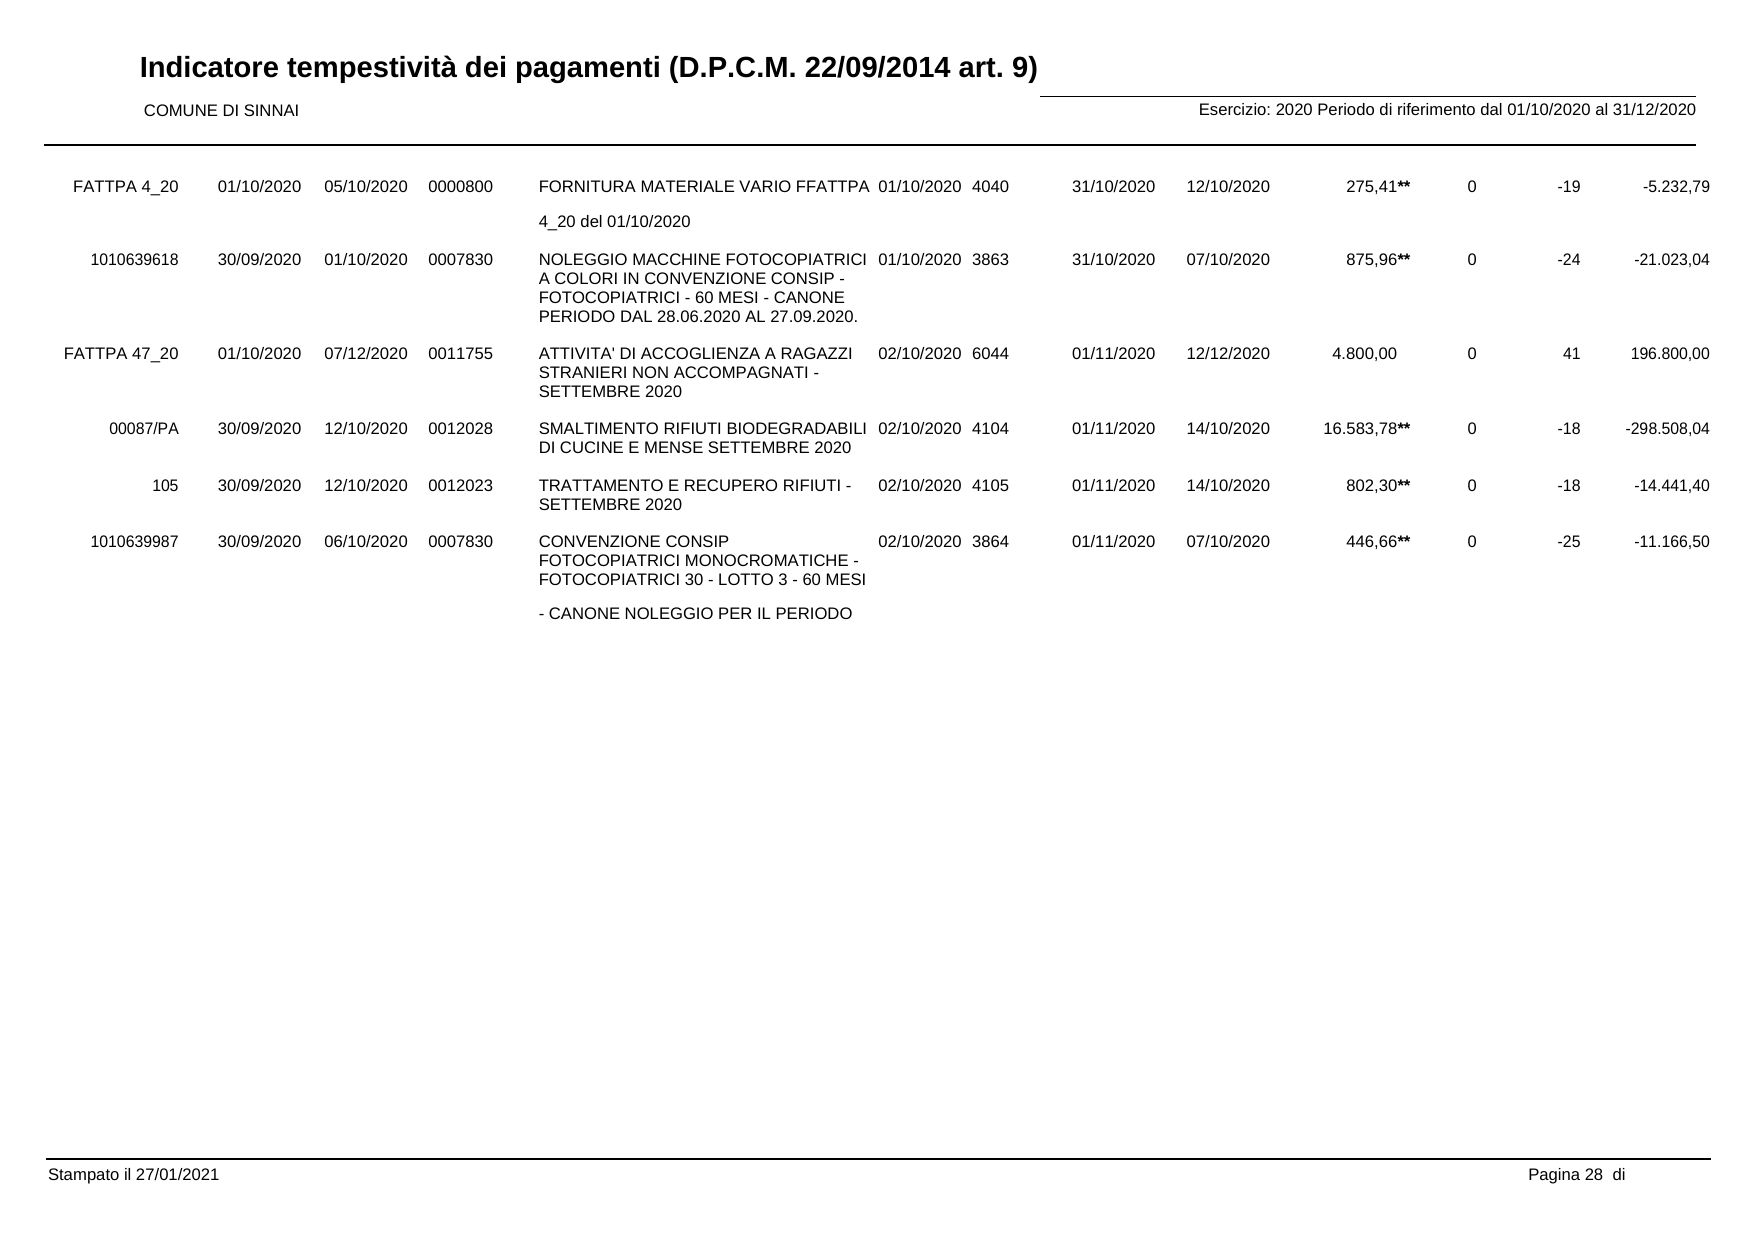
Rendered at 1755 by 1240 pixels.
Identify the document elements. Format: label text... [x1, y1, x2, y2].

table_cell -18 [1492, 474, 1584, 531]
table_cell -25 [1492, 531, 1584, 640]
table_cell 01/11/2020 [1020, 474, 1171, 531]
table_cell 875,96** [1286, 248, 1422, 343]
table_cell 02/10/2020 [871, 531, 971, 640]
table_cell CONVENZIONE CONSIP FOTOCOPIATRICI MONOCROMATICHE - FOTOCOPIATRICI 30 - LOTTO 3 - 60 MESI - CANONE NOLEGGIO PER IL PERIODO [536, 531, 871, 640]
table_cell 02/10/2020 [871, 474, 971, 531]
table_cell 0012028 [428, 418, 536, 474]
table_cell TRATTAMENTO E RECUPERO RIFIUTI - SETTEMBRE 2020 [536, 474, 871, 531]
table_cell 446,66** [1286, 531, 1422, 640]
table_cell 30/09/2020 [207, 418, 311, 474]
table_cell 05/10/2020 [311, 175, 428, 248]
table_cell 01/10/2020 [311, 248, 428, 343]
table_cell 0 [1423, 418, 1492, 474]
table_cell -18 [1492, 418, 1584, 474]
table_cell -19 [1492, 175, 1584, 248]
table_cell 4.800,00 [1286, 343, 1422, 418]
table_cell 12/10/2020 [1171, 175, 1286, 248]
table_cell NOLEGGIO MACCHINE FOTOCOPIATRICI A COLORI IN CONVENZIONE CONSIP - FOTOCOPIATRICI - 60 MESI - CANONE PERIODO DAL 28.06.2020 AL 27.09.2020. [536, 248, 871, 343]
table_cell 01/11/2020 [1020, 418, 1171, 474]
table_cell 01/10/2020 [871, 248, 971, 343]
table_cell -21.023,04 [1584, 248, 1711, 343]
table_cell 31/10/2020 [1020, 248, 1171, 343]
table_cell 02/10/2020 [871, 418, 971, 474]
table_cell 14/10/2020 [1171, 474, 1286, 531]
table_cell 3864 [971, 531, 1020, 640]
table_cell 02/10/2020 [871, 343, 971, 418]
table_cell 0011755 [428, 343, 536, 418]
table_cell 4040 [971, 175, 1020, 248]
table_cell 3863 [971, 248, 1020, 343]
table_cell 1010639618 [49, 248, 207, 343]
table_cell 4105 [971, 474, 1020, 531]
table_cell 4104 [971, 418, 1020, 474]
table_cell FORNITURA MATERIALE VARIO FFATTPA 4_20 del 01/10/2020 [536, 175, 871, 248]
table_cell 30/09/2020 [207, 474, 311, 531]
table_cell 01/10/2020 [207, 343, 311, 418]
table_cell 01/10/2020 [207, 175, 311, 248]
table_cell 00087/PA [49, 418, 207, 474]
table_cell 07/10/2020 [1171, 531, 1286, 640]
table_cell 07/12/2020 [311, 343, 428, 418]
table_cell 0 [1423, 343, 1492, 418]
table_cell -11.166,50 [1584, 531, 1711, 640]
table_cell SMALTIMENTO RIFIUTI BIODEGRADABILI DI CUCINE E MENSE SETTEMBRE 2020 [536, 418, 871, 474]
table_cell FATTPA 47_20 [49, 343, 207, 418]
table_cell 16.583,78** [1286, 418, 1422, 474]
table_cell 0012023 [428, 474, 536, 531]
table_cell FATTPA 4_20 [49, 175, 207, 248]
table_cell 12/10/2020 [311, 418, 428, 474]
table_cell 0007830 [428, 531, 536, 640]
table_cell 0 [1423, 474, 1492, 531]
table_cell 30/09/2020 [207, 531, 311, 640]
table_cell 105 [49, 474, 207, 531]
table_cell 07/10/2020 [1171, 248, 1286, 343]
table_cell -5.232,79 [1584, 175, 1711, 248]
table_cell 30/09/2020 [207, 248, 311, 343]
table_cell 41 [1492, 343, 1584, 418]
table_cell 196.800,00 [1584, 343, 1711, 418]
table_cell -298.508,04 [1584, 418, 1711, 474]
table_cell 0 [1423, 175, 1492, 248]
table_cell 0 [1423, 531, 1492, 640]
table_cell 14/10/2020 [1171, 418, 1286, 474]
table_cell -24 [1492, 248, 1584, 343]
table_cell 6044 [971, 343, 1020, 418]
table_cell ATTIVITA' DI ACCOGLIENZA A RAGAZZI STRANIERI NON ACCOMPAGNATI - SETTEMBRE 2020 [536, 343, 871, 418]
table_cell 0000800 [428, 175, 536, 248]
table_cell 01/11/2020 [1020, 531, 1171, 640]
table_cell 06/10/2020 [311, 531, 428, 640]
table_cell 12/10/2020 [311, 474, 428, 531]
table_cell 12/12/2020 [1171, 343, 1286, 418]
table_cell 0007830 [428, 248, 536, 343]
table_cell 01/11/2020 [1020, 343, 1171, 418]
table_cell 275,41** [1286, 175, 1422, 248]
table_cell -14.441,40 [1584, 474, 1711, 531]
table_cell 31/10/2020 [1020, 175, 1171, 248]
table_cell 0 [1423, 248, 1492, 343]
table_cell 01/10/2020 [871, 175, 971, 248]
table_cell 1010639987 [49, 531, 207, 640]
table_cell 802,30** [1286, 474, 1422, 531]
